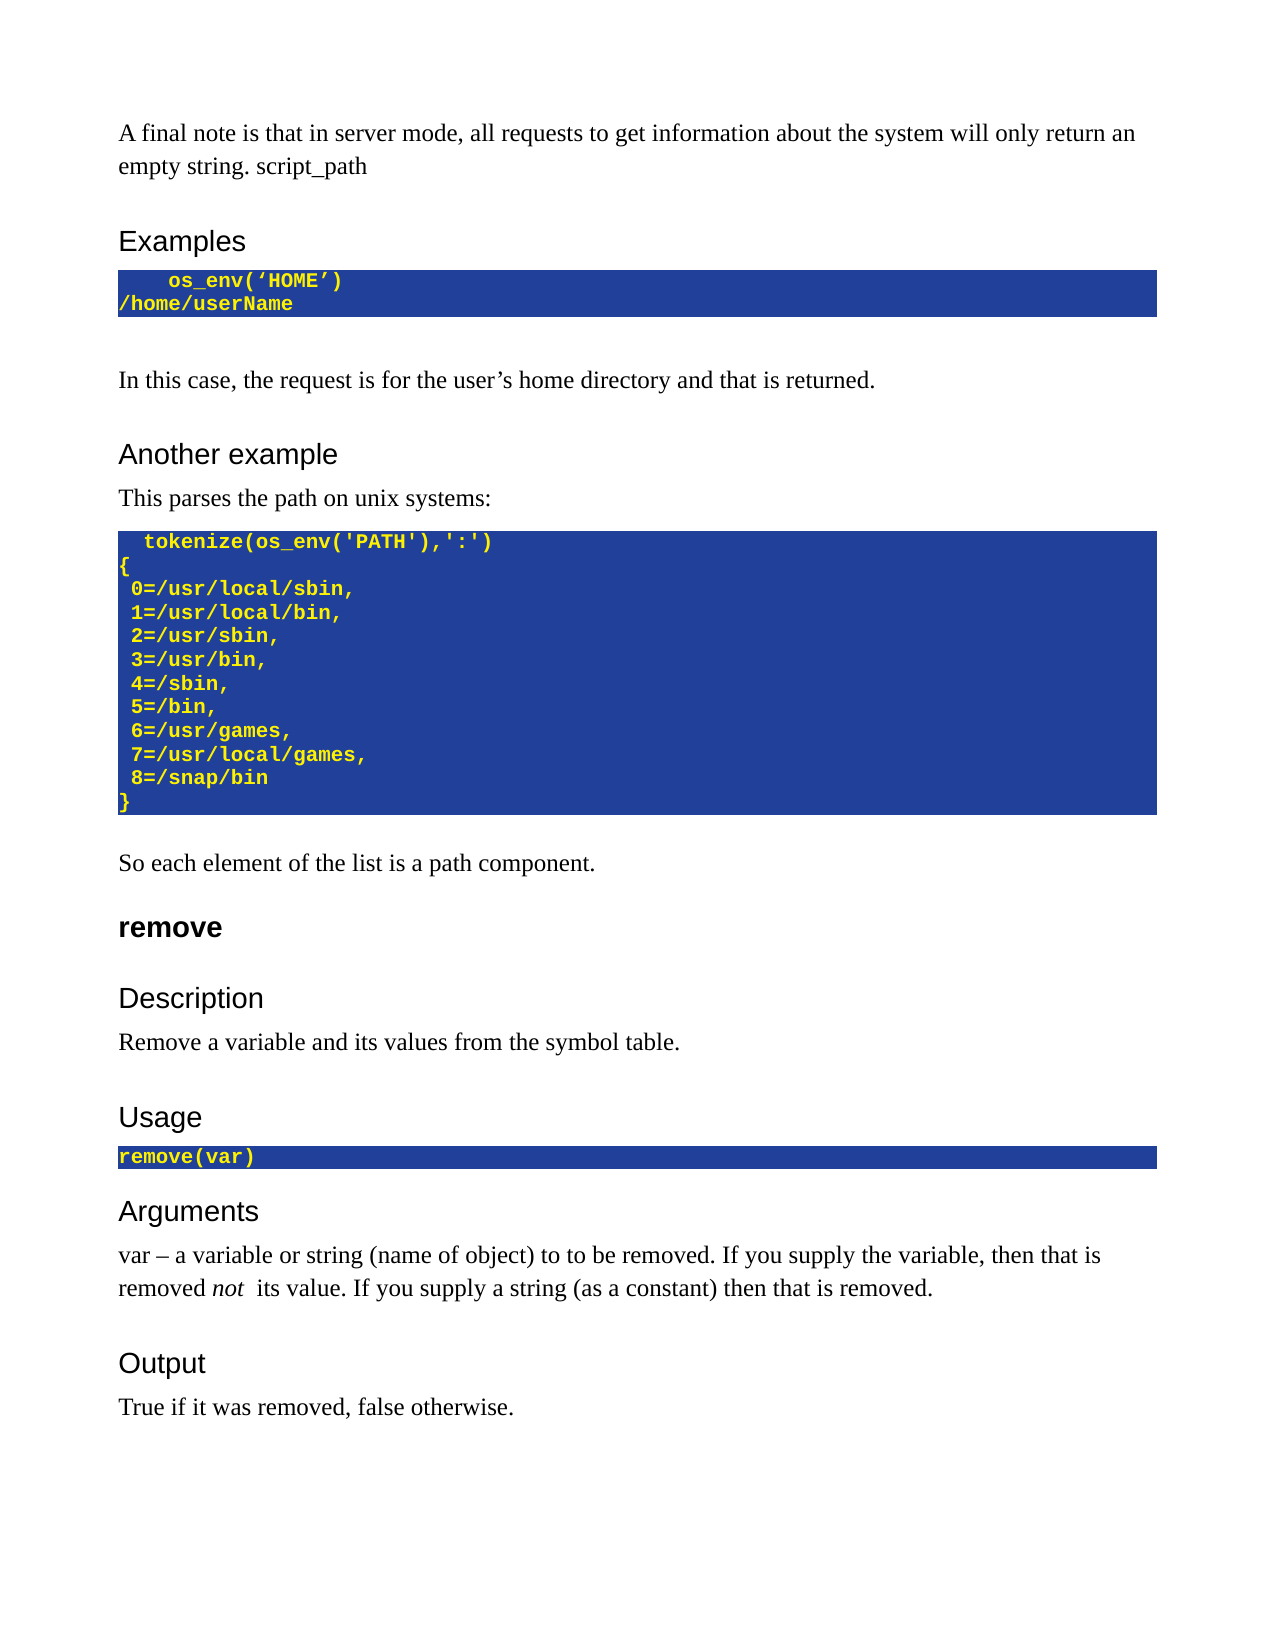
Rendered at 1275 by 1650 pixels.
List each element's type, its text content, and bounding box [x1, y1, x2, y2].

subtitle Another example [118, 437, 1157, 471]
text /home/userName [118, 293, 1157, 317]
subtitle Description [118, 981, 1157, 1015]
text 3=/usr/bin, [118, 649, 1157, 673]
subtitle Arguments [118, 1194, 1157, 1228]
text A final note is that in server mode, all requests to get information about the system will only return an empty string. script_path [118, 118, 1157, 180]
text 8=/snap/bin [118, 767, 1157, 791]
subtitle Usage [118, 1100, 1157, 1133]
text 4=/sbin, [118, 673, 1157, 696]
text 6=/usr/games, [118, 720, 1157, 744]
text In this case, the request is for the user’s home directory and that is returned. [118, 365, 1157, 393]
subtitle Output [118, 1346, 1157, 1380]
text remove(var) [118, 1146, 1157, 1169]
text Remove a variable and its values from the symbol table. [118, 1027, 1157, 1056]
text 0=/usr/local/sbin, [118, 578, 1157, 602]
text var – a variable or string (name of object) to to be removed. If you supply the variable, then that is removed not its value. If you supply a string (as a constant) then that is removed. [118, 1241, 1157, 1302]
text tokenize(os_env('PATH'),':') [118, 531, 1157, 554]
text { [118, 554, 1157, 578]
text 7=/usr/local/games, [118, 744, 1157, 767]
text True if it was removed, false otherwise. [118, 1392, 1157, 1421]
subtitle remove [118, 910, 1157, 944]
text 1=/usr/local/bin, [118, 602, 1157, 626]
text So each element of the list is a path component. [118, 815, 1157, 876]
text This parses the path on unix systems: [118, 483, 1157, 512]
text 2=/usr/sbin, [118, 626, 1157, 649]
subtitle Examples [118, 224, 1157, 257]
text os_env(‘HOME’) [118, 270, 1157, 293]
text 5=/bin, [118, 696, 1157, 720]
text } [118, 791, 1157, 815]
